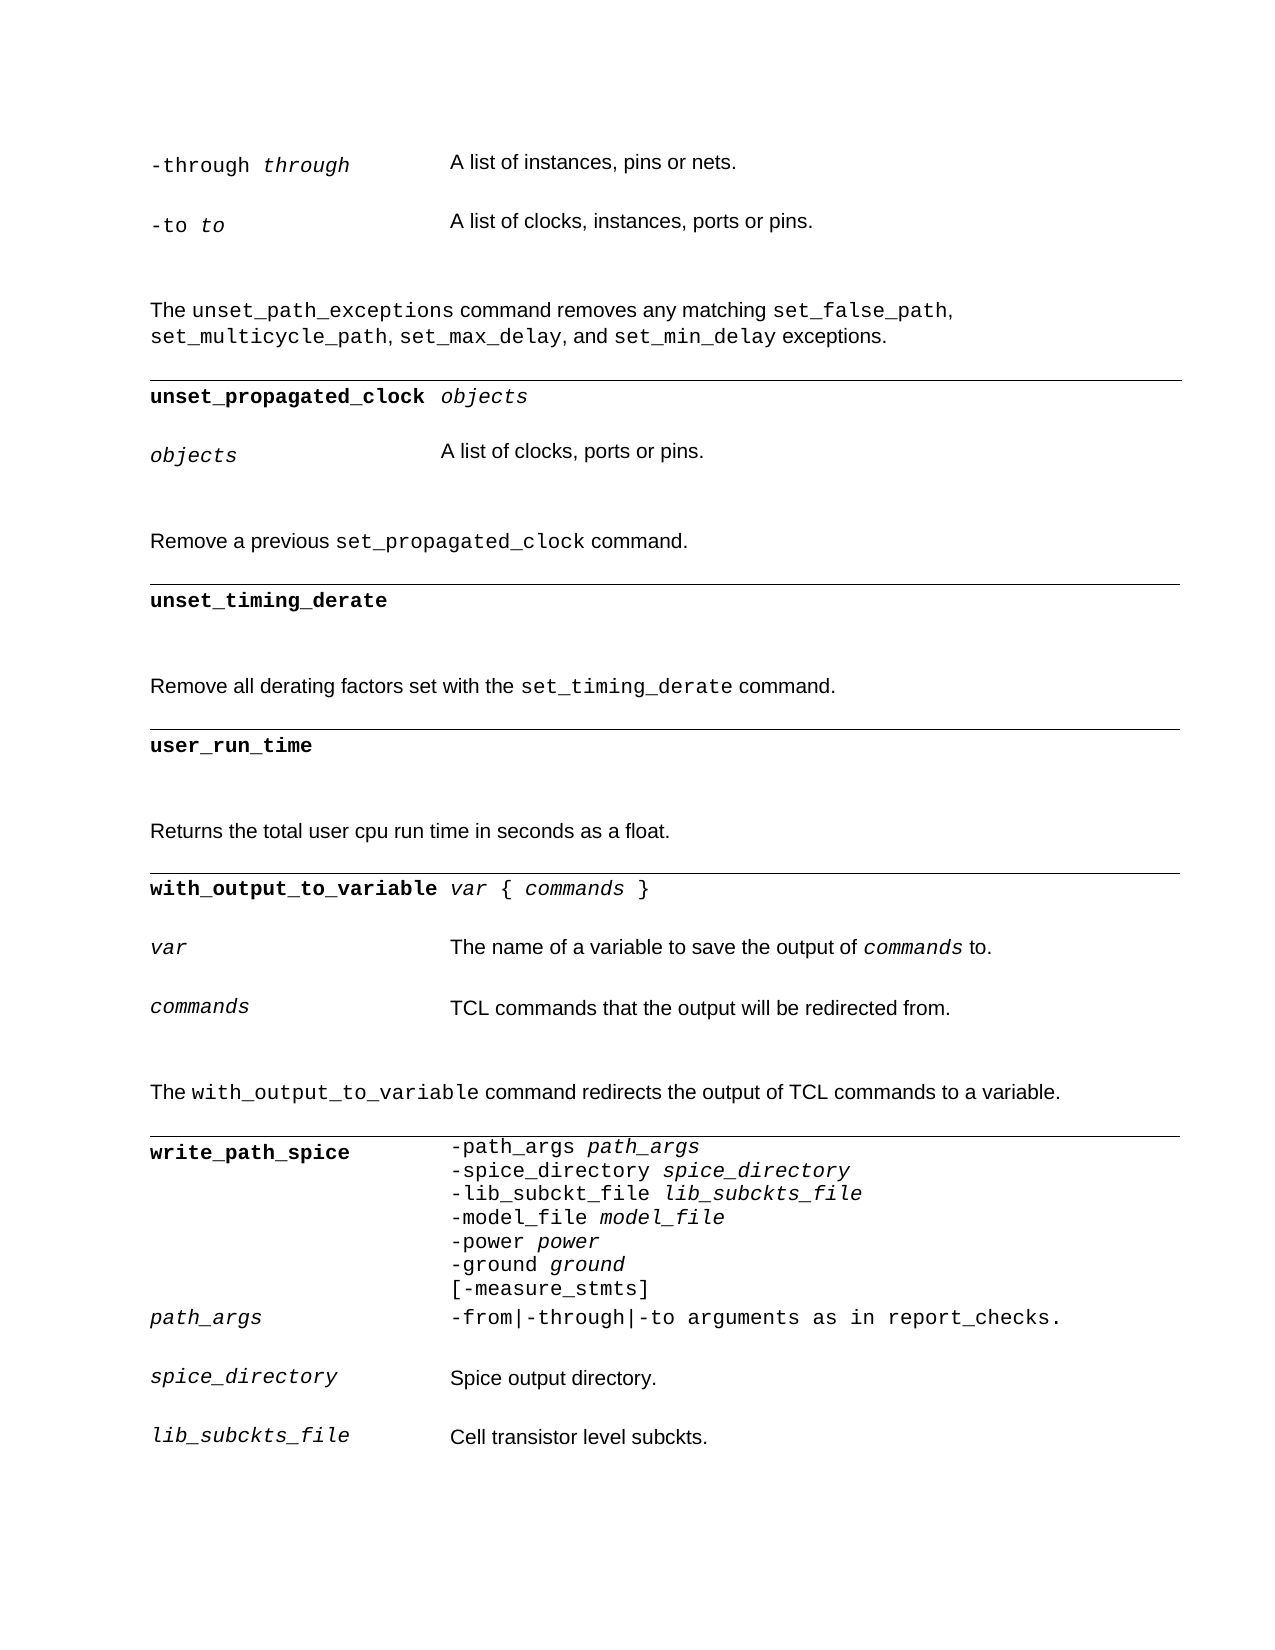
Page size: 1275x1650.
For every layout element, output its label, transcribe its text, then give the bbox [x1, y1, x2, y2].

table_header unset_propagated_clock [150, 381, 441, 439]
table_header -path_args path_args -spice_directory spice_directory -lib_subckt_file lib_subckts_file -model_file model_file -power power -ground ground [-measure_stmts] [450, 1137, 1180, 1302]
table_cell spice_directory [150, 1361, 450, 1420]
table_cell A list of clocks, ports or pins. [441, 439, 1182, 498]
table_cell -from|-through|-to arguments as in report_checks. [450, 1302, 1180, 1361]
table_cell objects [150, 439, 441, 498]
text Remove all derating factors set with the set_timing_derate command. [150, 673, 1180, 699]
table_cell A list of instances, pins or nets. [450, 150, 1180, 209]
text Returns the total user cpu run time in seconds as a float. [150, 819, 1180, 843]
table_header [441, 585, 1180, 643]
table_cell A list of clocks, instances, ports or pins. [450, 209, 1180, 268]
table_cell -through through [150, 150, 450, 209]
table_cell -to to [150, 209, 450, 268]
text The with_output_to_variable command redirects the output of TCL commands to a variable. [150, 1080, 1180, 1106]
table_header with_output_to_variable [150, 874, 450, 932]
table_cell The name of a variable to save the output of commands to. [450, 932, 1180, 991]
text Remove a previous set_propagated_clock command. [150, 528, 1180, 554]
table_cell path_args [150, 1302, 450, 1361]
table_header var { commands } [450, 874, 1180, 932]
text The unset_path_exceptions command removes any matching set_false_path, set_multicycle_path, set_max_delay, and set_min_delay exceptions. [150, 298, 1180, 350]
table_header objects [441, 381, 1182, 439]
table_cell Spice output directory. [450, 1361, 1180, 1420]
table_cell TCL commands that the output will be redirected from. [450, 991, 1180, 1050]
table_cell commands [150, 991, 450, 1050]
table_cell Cell transistor level subckts. [450, 1420, 1180, 1479]
table_header write_path_spice [150, 1137, 450, 1302]
table_header [450, 730, 1180, 789]
table_cell var [150, 932, 450, 991]
table_header unset_timing_derate [150, 585, 441, 643]
table_cell lib_subckts_file [150, 1420, 450, 1479]
table_header user_run_time [150, 730, 450, 789]
